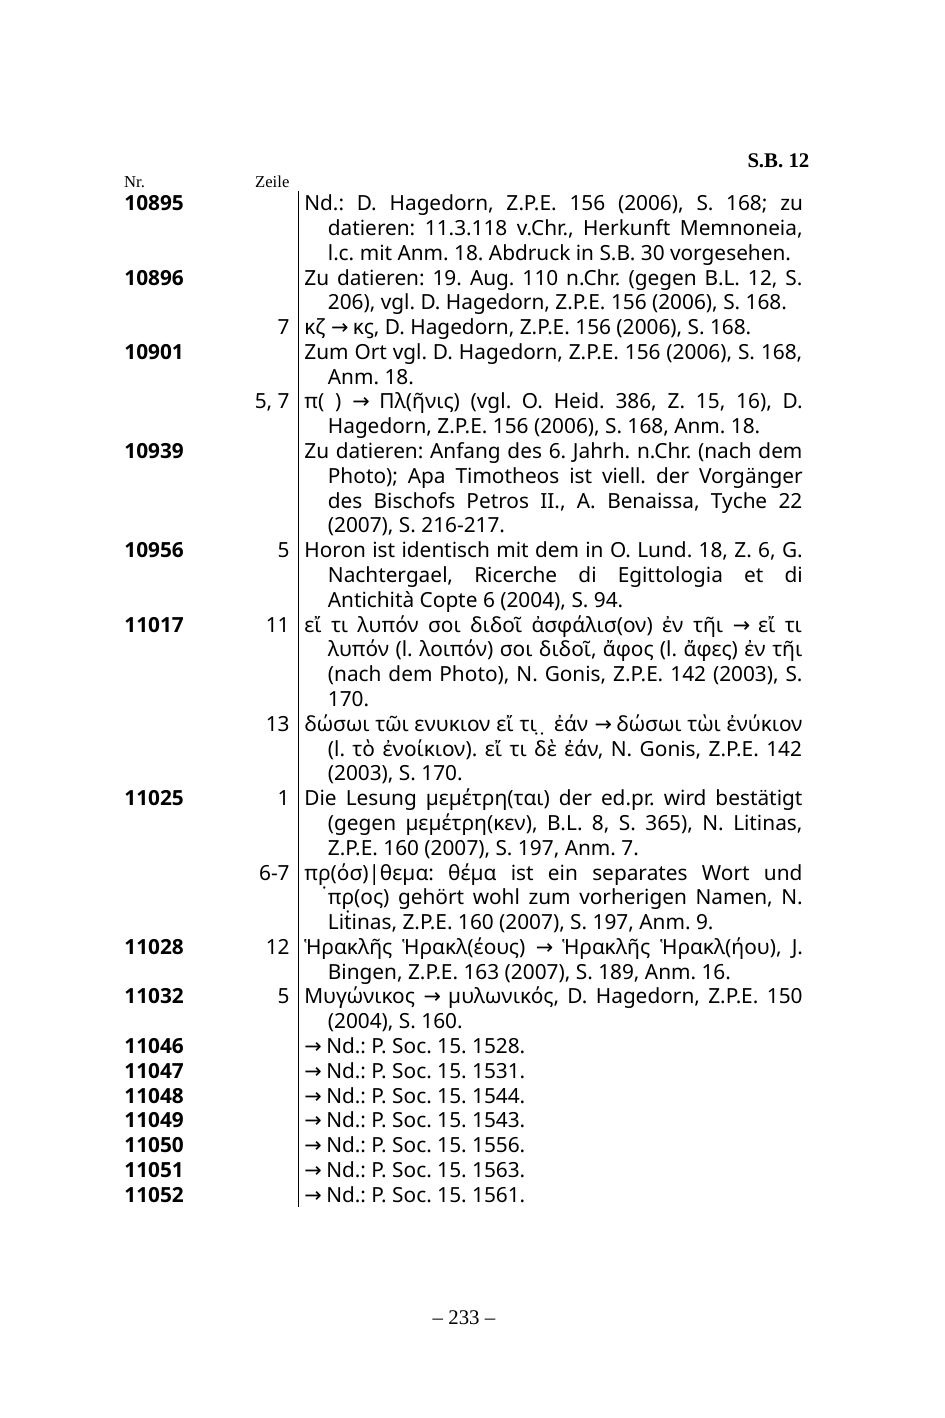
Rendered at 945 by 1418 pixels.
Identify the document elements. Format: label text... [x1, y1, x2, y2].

table_cell [118, 860, 207, 934]
table_cell Zu datieren: 19. Aug. 110 n.Chr. (gegen B.L. 12, S. 206), vgl. D. Hagedorn, Z.P.E. 156 (2006), S. 168. [299, 265, 809, 315]
table_cell 10956 [118, 538, 207, 612]
table_cell πρ̣(όσ)|θεμα: θέμα ist ein separates Wort und πρ̣(ος) gehört wohl zum vorherigen Namen, N. Litinas, Z.P.E. 160 (2007), S. 197, Anm. 9. [299, 860, 809, 934]
table_cell → Nd.: P. Soc. 15. 1543. [299, 1108, 809, 1133]
table_cell 11028 [118, 935, 207, 984]
table_cell 11052 [118, 1183, 298, 1207]
table_cell Μυγώνικος → μυλωνικός, D. Hagedorn, Z.P.E. 150 (2004), S. 160. [299, 984, 809, 1034]
table_cell 11 [207, 612, 298, 711]
table_cell 10939 [118, 439, 298, 538]
table_cell εἴ τι λυπόν σοι διδοῖ ἀσφάλισ(ον) ἐν τῆι → εἴ τι λυπόν (l. λοιπόν) σοι διδοῖ, ἄφος (l. ἄφες) ἐν τῆι (nach dem Photo), N. Gonis, Z.P.E. 142 (2003), S. 170. [299, 612, 809, 711]
table_cell Horon ist identisch mit dem in O. Lund. 18, Z. 6, G. Nachtergael, Ricerche di Egittologia et di Antichità Copte 6 (2004), S. 94. [299, 538, 809, 612]
table_cell Zum Ort vgl. D. Hagedorn, Z.P.E. 156 (2006), S. 168, Anm. 18. [299, 340, 809, 389]
table_cell 11025 [118, 786, 207, 860]
table_cell Nd.: D. Hagedorn, Z.P.E. 156 (2006), S. 168; zu datieren: 11.3.118 v.Chr., Herkunft Memnoneia, l.c. mit Anm. 18. Abdruck in S.B. 30 vorgesehen. [299, 191, 809, 265]
table_cell Zu datieren: Anfang des 6. Jahrh. n.Chr. (nach dem Photo); Apa Timotheos ist viell. der Vorgänger des Bischofs Petros II., A. Benaissa, Tyche 22 (2007), S. 216-217. [299, 439, 809, 538]
table_cell → Nd.: P. Soc. 15. 1561. [299, 1183, 809, 1207]
table_cell → Nd.: P. Soc. 15. 1556. [299, 1133, 809, 1158]
table_cell 11048 [118, 1083, 298, 1108]
table_cell δώσωι τῶι ενυκιον εἴ τι ̣ ̣ ἐάν → δώσωι τὼι ἐνύκιον (l. τὸ ἐνοίκιον). εἴ τι δὲ ἐάν, N. Gonis, Z.P.E. 142 (2003), S. 170. [299, 711, 809, 786]
table_cell π( ) → Πλ(ῆνις) (vgl. O. Heid. 386, Z. 15, 16), D. Hagedorn, Z.P.E. 156 (2006), S. 168, Anm. 18. [299, 389, 809, 439]
table_cell 11049 [118, 1108, 298, 1133]
table_cell 6-7 [207, 860, 298, 934]
table_cell 5, 7 [207, 389, 298, 439]
table_cell → Nd.: P. Soc. 15. 1531. [299, 1059, 809, 1083]
table_cell → Nd.: P. Soc. 15. 1563. [299, 1158, 809, 1182]
table_cell [118, 315, 207, 339]
table_cell 10895 [118, 191, 298, 265]
table_cell [118, 711, 207, 786]
table_cell 11017 [118, 612, 207, 711]
table_cell 7 [207, 315, 298, 339]
table_cell → Nd.: P. Soc. 15. 1528. [299, 1034, 809, 1058]
table_cell Ἡρακλῆς Ἡρακλ(έους) → Ἡρακλῆς Ἡρακλ(ήου), J. Bingen, Z.P.E. 163 (2007), S. 189, Anm. 16. [299, 935, 809, 984]
table_cell 11050 [118, 1133, 298, 1158]
table_cell [118, 389, 207, 439]
table_cell 5 [207, 538, 298, 612]
table_cell 10901 [118, 340, 298, 389]
table_cell 13 [207, 711, 298, 786]
table_cell 11032 [118, 984, 207, 1034]
table_cell 5 [207, 984, 298, 1034]
table_cell → Nd.: P. Soc. 15. 1544. [299, 1083, 809, 1108]
table_cell 12 [207, 935, 298, 984]
table_cell 10896 [118, 265, 298, 315]
table_cell 11046 [118, 1034, 298, 1058]
table_cell Die Lesung μεμέτρη(ται) der ed.pr. wird bestätigt (gegen μεμέτρη(κεν), B.L. 8, S. 365), N. Litinas, Z.P.E. 160 (2007), S. 197, Anm. 7. [299, 786, 809, 860]
table_cell 11047 [118, 1059, 298, 1083]
table_cell 1 [207, 786, 298, 860]
table_cell 11051 [118, 1158, 298, 1182]
table_cell κζ → κϛ, D. Hagedorn, Z.P.E. 156 (2006), S. 168. [299, 315, 809, 339]
